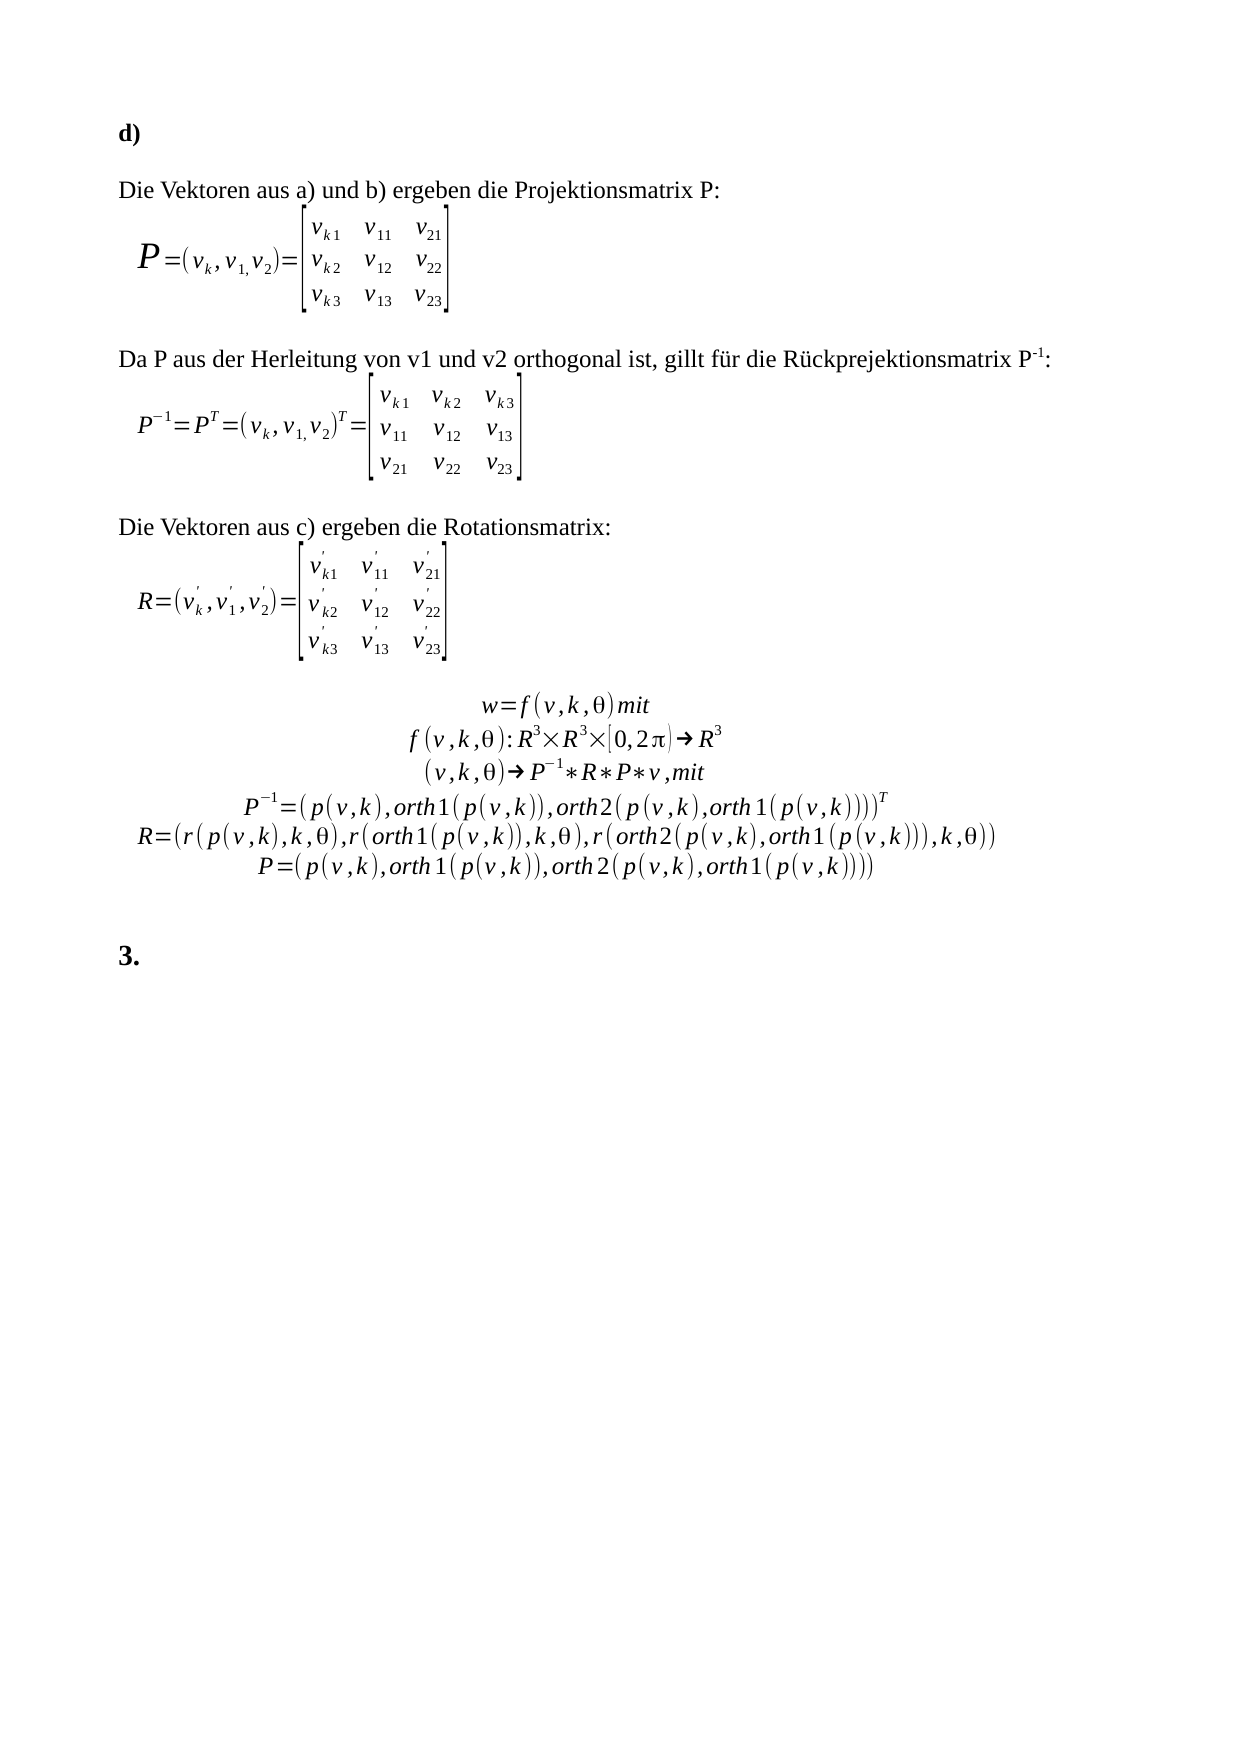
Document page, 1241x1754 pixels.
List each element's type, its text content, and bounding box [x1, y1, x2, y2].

text Da P aus der Herleitung von v1 und v2 orthogonal ist, gillt für die Rückprejektionsmatrix P-1: [118, 344, 1122, 372]
text Die Vektoren aus a) und b) ergeben die Projektionsmatrix P: [118, 176, 1122, 204]
text d) [118, 118, 1122, 147]
text Die Vektoren aus c) ergeben die Rotationsmatrix: [118, 512, 1122, 541]
text 3. [118, 938, 1122, 972]
